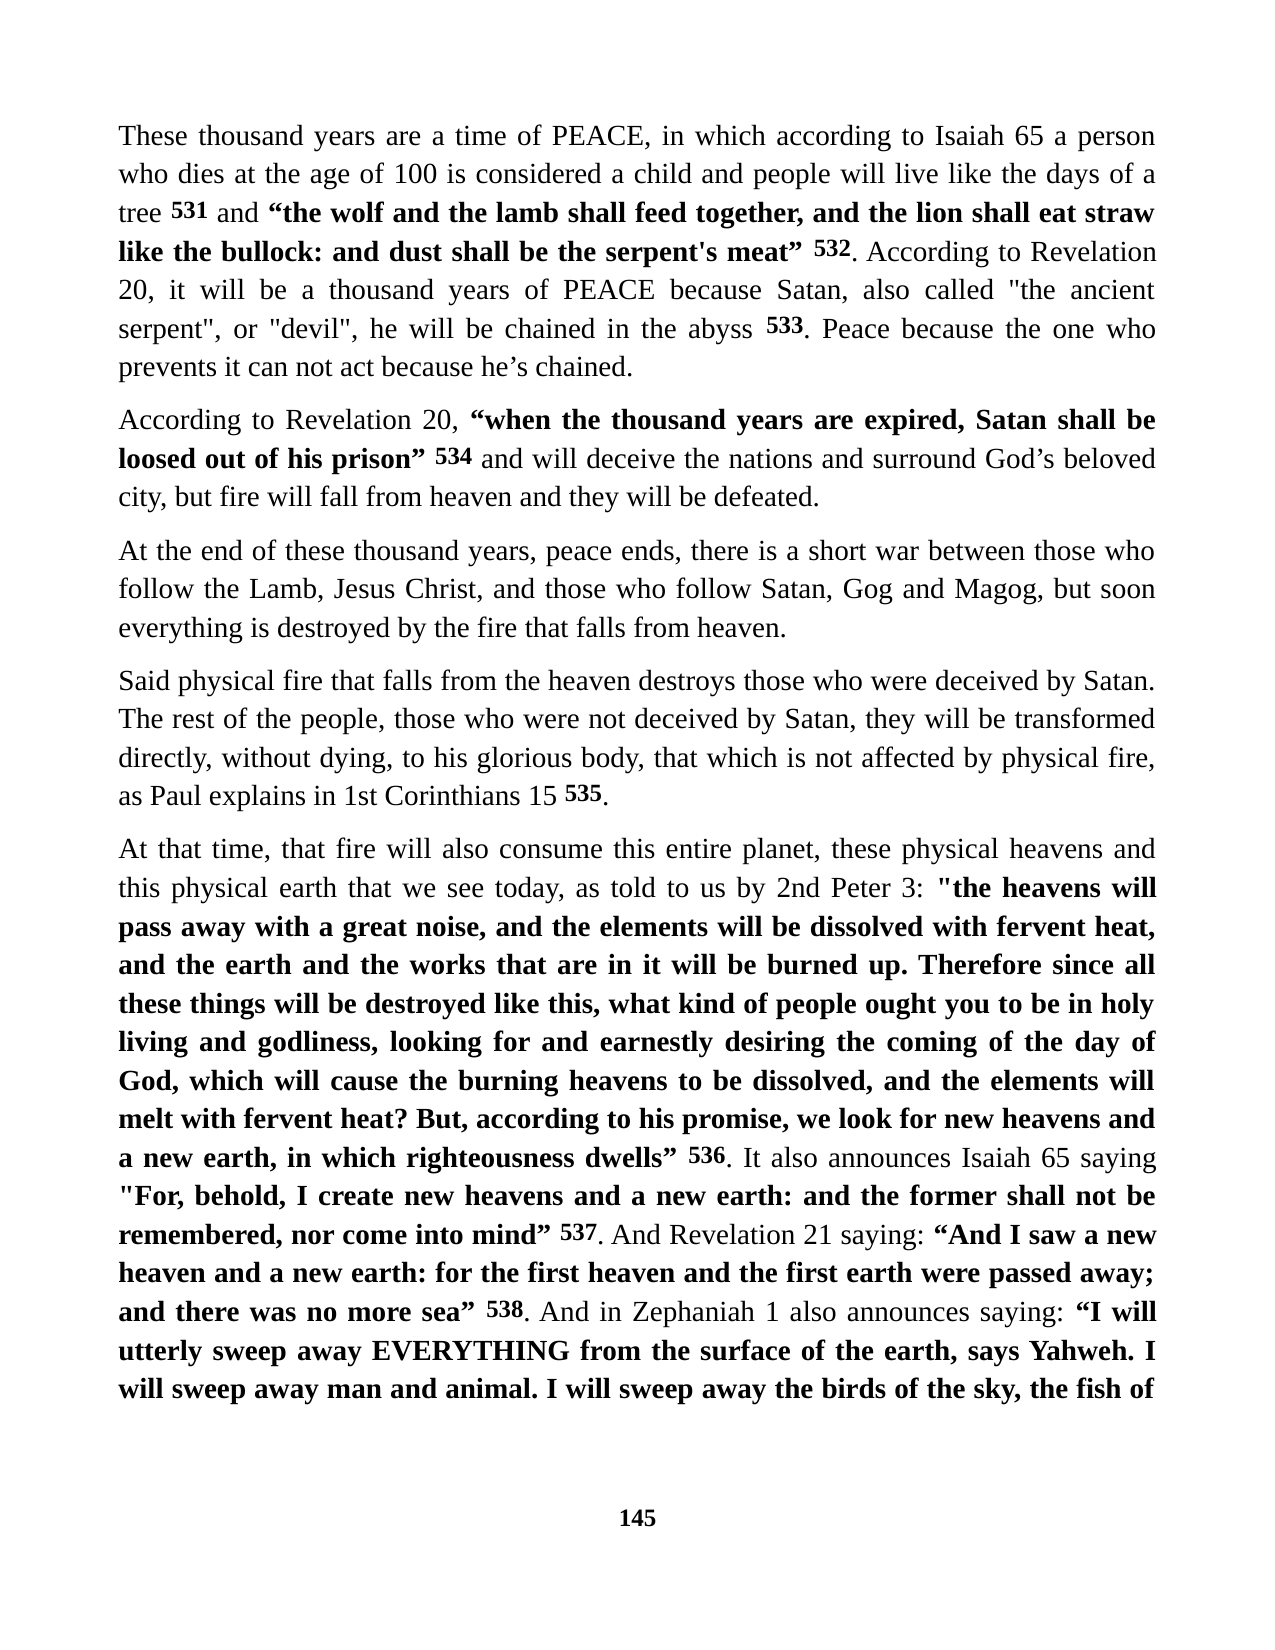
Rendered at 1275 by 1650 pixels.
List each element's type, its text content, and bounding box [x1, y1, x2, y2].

text At the end of these thousand years, peace ends, there is a short war between those who follow the Lamb, Jesus Christ, and those who follow Satan, Gog and Magog, but soon everything is destroyed by the fire that falls from heaven. [118, 533, 1157, 643]
text These thousand years are a time of PEACE, in which according to Isaiah 65 a person who dies at the age of 100 is considered a child and people will live like the days of a tree and “the wolf and the lamb shall feed together, and the lion shall eat straw like the bullock: and dust shall be the serpent's meat” . According to Revelation 20, it will be a thousand years of PEACE because Satan, also called "the ancient serpent", or "devil", he will be chained in the abyss . Peace because the one who prevents it can not act because he’s chained. [118, 118, 1157, 383]
text According to Revelation 20, “when the thousand years are expired, Satan shall be loosed out of his prison” and will deceive the nations and surround God’s beloved city, but fire will fall from heaven and they will be defeated. [118, 402, 1157, 513]
text At that time, that fire will also consume this entire planet, these physical heavens and this physical earth that we see today, as told to us by 2nd Peter 3: "the heavens will pass away with a great noise, and the elements will be dissolved with fervent heat, and the earth and the works that are in it will be burned up. Therefore since all these things will be destroyed like this, what kind of people ought you to be in holy living and godliness, looking for and earnestly desiring the coming of the day of God, which will cause the burning heavens to be dissolved, and the elements will melt with fervent heat? But, according to his promise, we look for new heavens and a new earth, in which righteousness dwells” . It also announces Isaiah 65 saying "For, behold, I create new heavens and a new earth: and the former shall not be remembered, nor come into mind” . And Revelation 21 saying: “And I saw a new heaven and a new earth: for the first heaven and the first earth were passed away; and there was no more sea” . And in Zephaniah 1 also announces saying: “I will utterly sweep away EVERYTHING from the surface of the earth, says Yahweh. I will sweep away man and animal. I will sweep away the birds of the sky, the fish of [118, 832, 1157, 1405]
text Said physical fire that falls from the heaven destroys those who were deceived by Satan. The rest of the people, those who were not deceived by Satan, they will be transformed directly, without dying, to his glorious body, that which is not affected by physical fire, as Paul explains in 1st Corinthians 15 . [118, 663, 1157, 812]
